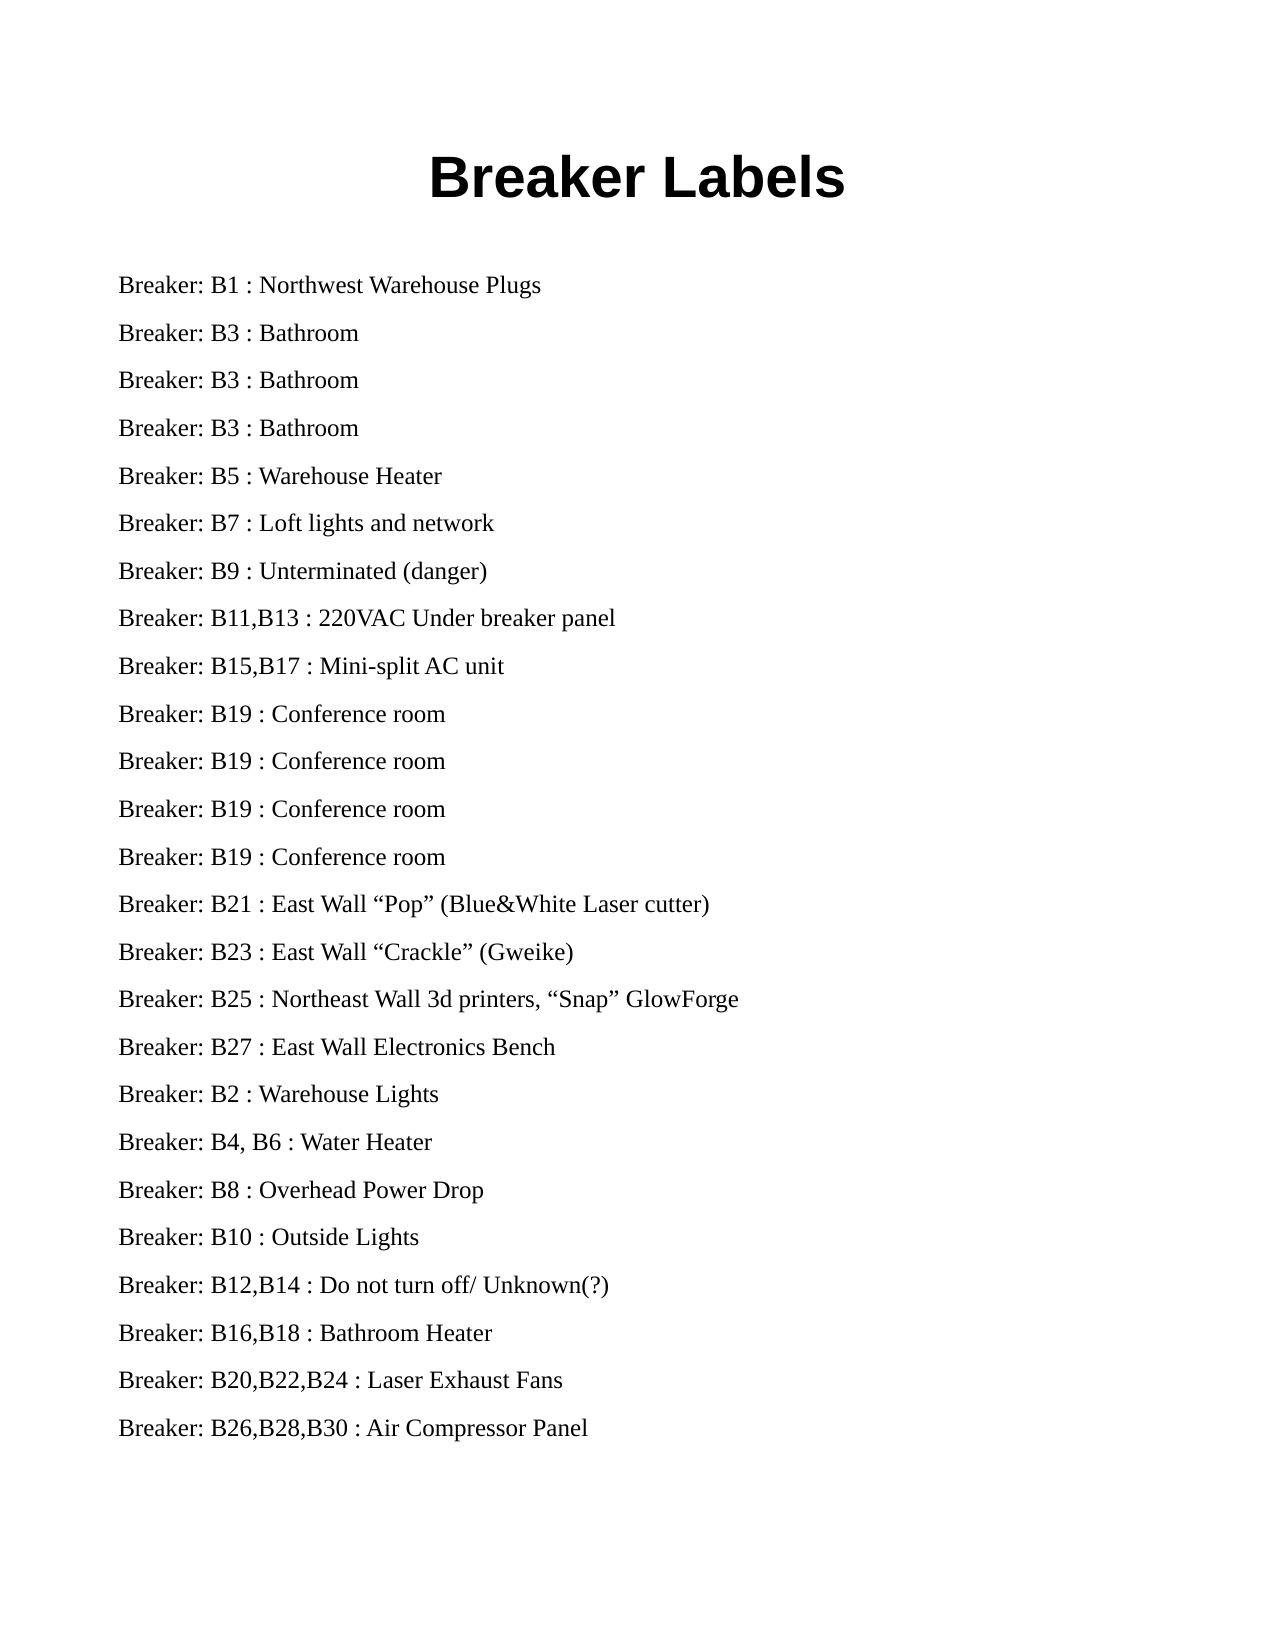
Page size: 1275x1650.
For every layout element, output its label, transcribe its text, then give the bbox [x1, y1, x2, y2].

text Breaker: B19 : Conference room [118, 794, 1157, 823]
text Breaker: B15,B17 : Mini-split AC unit [118, 651, 1157, 680]
text Breaker: B7 : Loft lights and network [118, 508, 1157, 537]
text Breaker: B23 : East Wall “Crackle” (Gweike) [118, 937, 1157, 966]
text Breaker: B11,B13 : 220VAC Under breaker panel [118, 603, 1157, 632]
text Breaker: B19 : Conference room [118, 746, 1157, 775]
text Breaker: B20,B22,B24 : Laser Exhaust Fans [118, 1365, 1157, 1394]
text Breaker: B21 : East Wall “Pop” (Blue&White Laser cutter) [118, 889, 1157, 918]
text Breaker: B4, B6 : Water Heater [118, 1127, 1157, 1156]
text Breaker: B19 : Conference room [118, 842, 1157, 870]
text Breaker: B27 : East Wall Electronics Bench [118, 1032, 1157, 1061]
text Breaker: B12,B14 : Do not turn off/ Unknown(?) [118, 1270, 1157, 1299]
text Breaker: B3 : Bathroom [118, 413, 1157, 442]
title Breaker Labels [118, 143, 1157, 210]
text Breaker: B3 : Bathroom [118, 318, 1157, 347]
text Breaker: B9 : Unterminated (danger) [118, 556, 1157, 585]
text Breaker: B26,B28,B30 : Air Compressor Panel [118, 1413, 1157, 1442]
text Breaker: B8 : Overhead Power Drop [118, 1175, 1157, 1203]
text Breaker: B3 : Bathroom [118, 366, 1157, 394]
text Breaker: B25 : Northeast Wall 3d printers, “Snap” GlowForge [118, 984, 1157, 1013]
text Breaker: B1 : Northwest Warehouse Plugs [118, 270, 1157, 299]
text Breaker: B10 : Outside Lights [118, 1222, 1157, 1251]
text Breaker: B16,B18 : Bathroom Heater [118, 1318, 1157, 1346]
text Breaker: B5 : Warehouse Heater [118, 461, 1157, 489]
text Breaker: B2 : Warehouse Lights [118, 1079, 1157, 1108]
text Breaker: B19 : Conference room [118, 699, 1157, 727]
